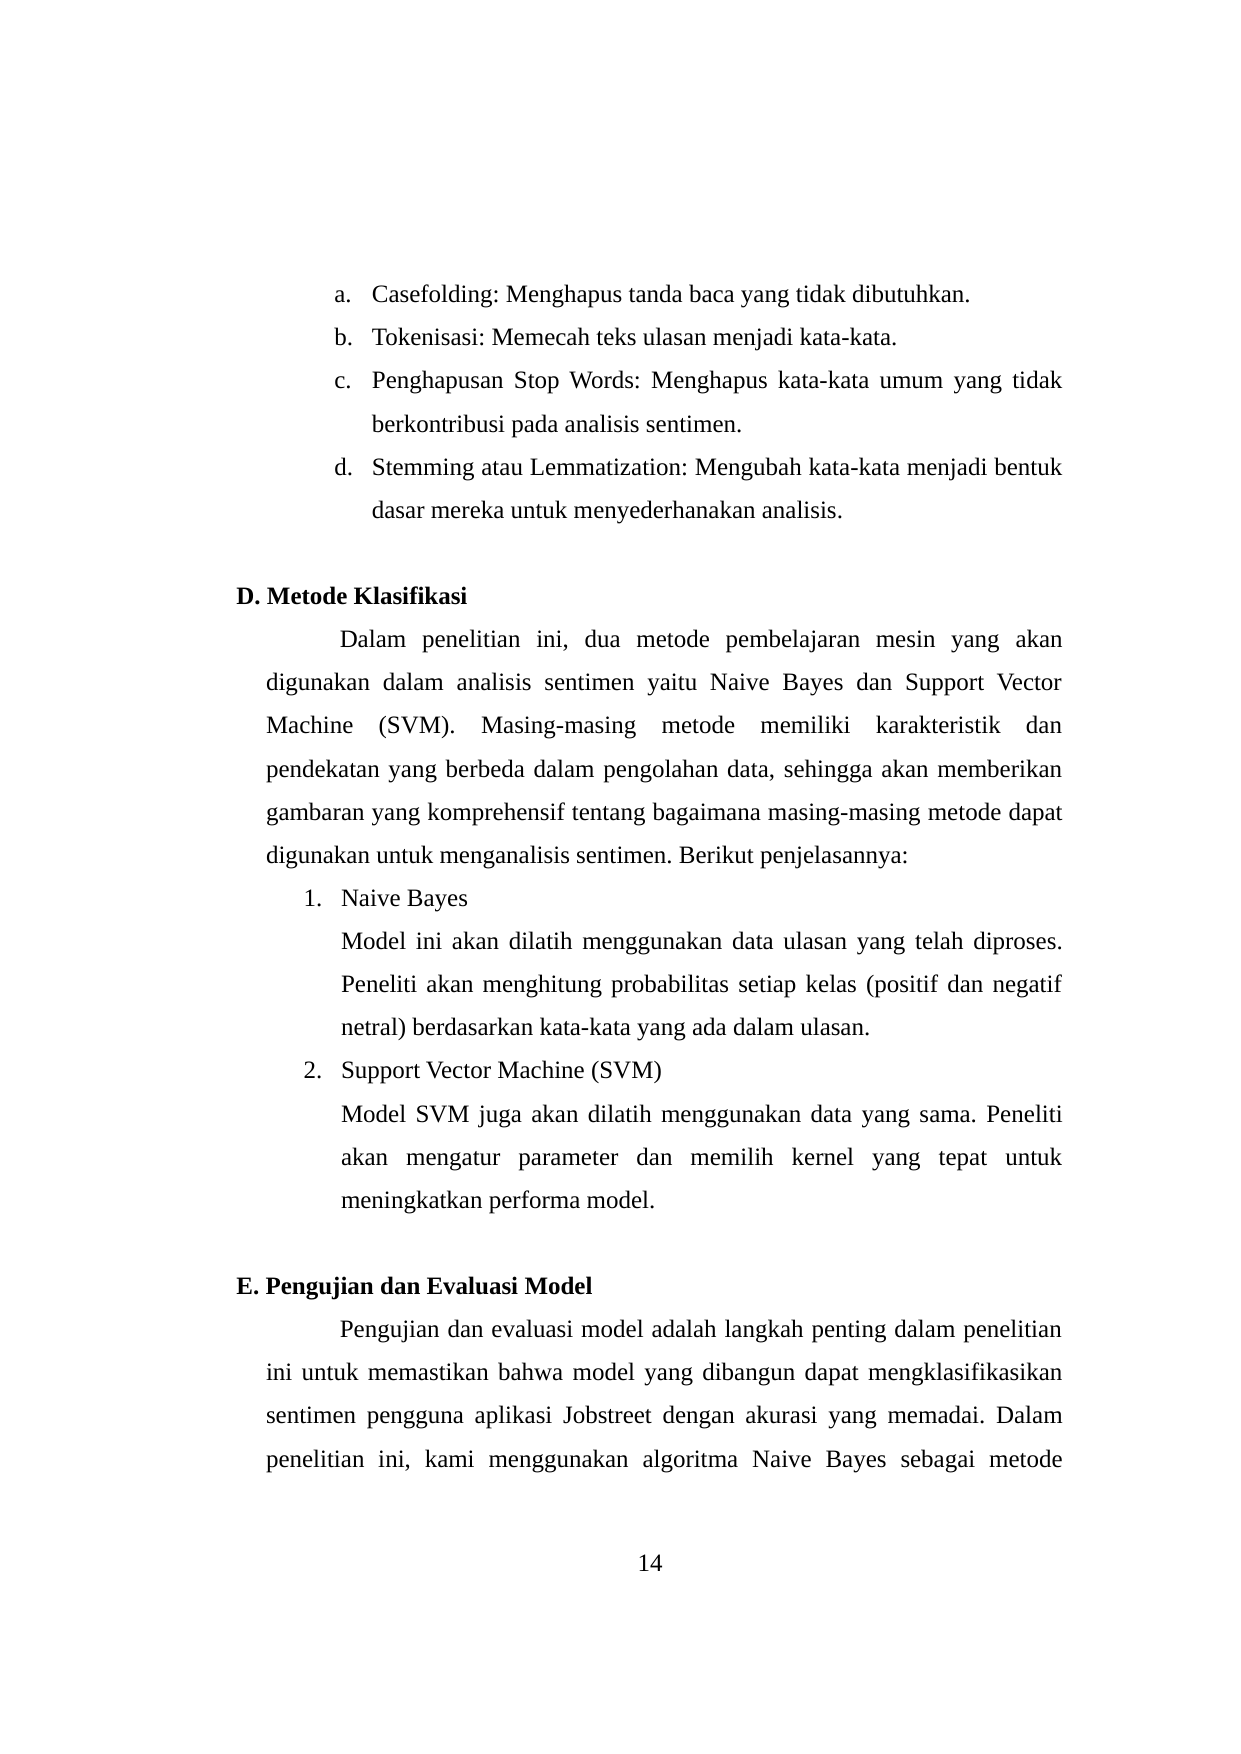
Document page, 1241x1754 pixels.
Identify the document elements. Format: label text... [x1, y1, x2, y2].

list Model ini akan dilatih menggunakan data ulasan yang telah diproses. Peneliti akan menghitung probabilitas setiap kelas (positif dan negatif netral) berdasarkan kata-kata yang ada dalam ulasan. [303, 926, 1063, 1041]
list Support Vector Machine (SVM) [303, 1056, 1063, 1084]
list Tokenisasi: Memecah teks ulasan menjadi kata-kata. [334, 322, 1063, 351]
list Casefolding: Menghapus tanda baca yang tidak dibutuhkan. [334, 279, 1063, 308]
list Model SVM juga akan dilatih menggunakan data yang sama. Peneliti akan mengatur parameter dan memilih kernel yang tepat untuk meningkatkan performa model. [303, 1099, 1063, 1214]
list Stemming atau Lemmatization: Mengubah kata-kata menjadi bentuk dasar mereka untuk menyederhanakan analisis. [334, 452, 1063, 524]
text Pengujian dan evaluasi model adalah langkah penting dalam penelitian ini untuk memastikan bahwa model yang dibangun dapat mengklasifikasikan sentimen pengguna aplikasi Jobstreet dengan akurasi yang memadai. Dalam penelitian ini, kami menggunakan algoritma Naive Bayes sebagai metode [266, 1314, 1063, 1472]
list Naive Bayes [303, 883, 1063, 912]
list Penghapusan Stop Words: Menghapus kata-kata umum yang tidak berkontribusi pada analisis sentimen. [334, 366, 1063, 437]
text Dalam penelitian ini, dua metode pembelajaran mesin yang akan digunakan dalam analisis sentimen yaitu Naive Bayes dan Support Vector Machine (SVM). Masing-masing metode memiliki karakteristik dan pendekatan yang berbeda dalam pengolahan data, sehingga akan memberikan gambaran yang komprehensif tentang bagaimana masing-masing metode dapat digunakan untuk menganalisis sentimen. Berikut penjelasannya: [266, 624, 1063, 869]
text E. Pengujian dan Evaluasi Model [236, 1271, 1063, 1300]
text D. Metode Klasifikasi [236, 581, 1063, 610]
